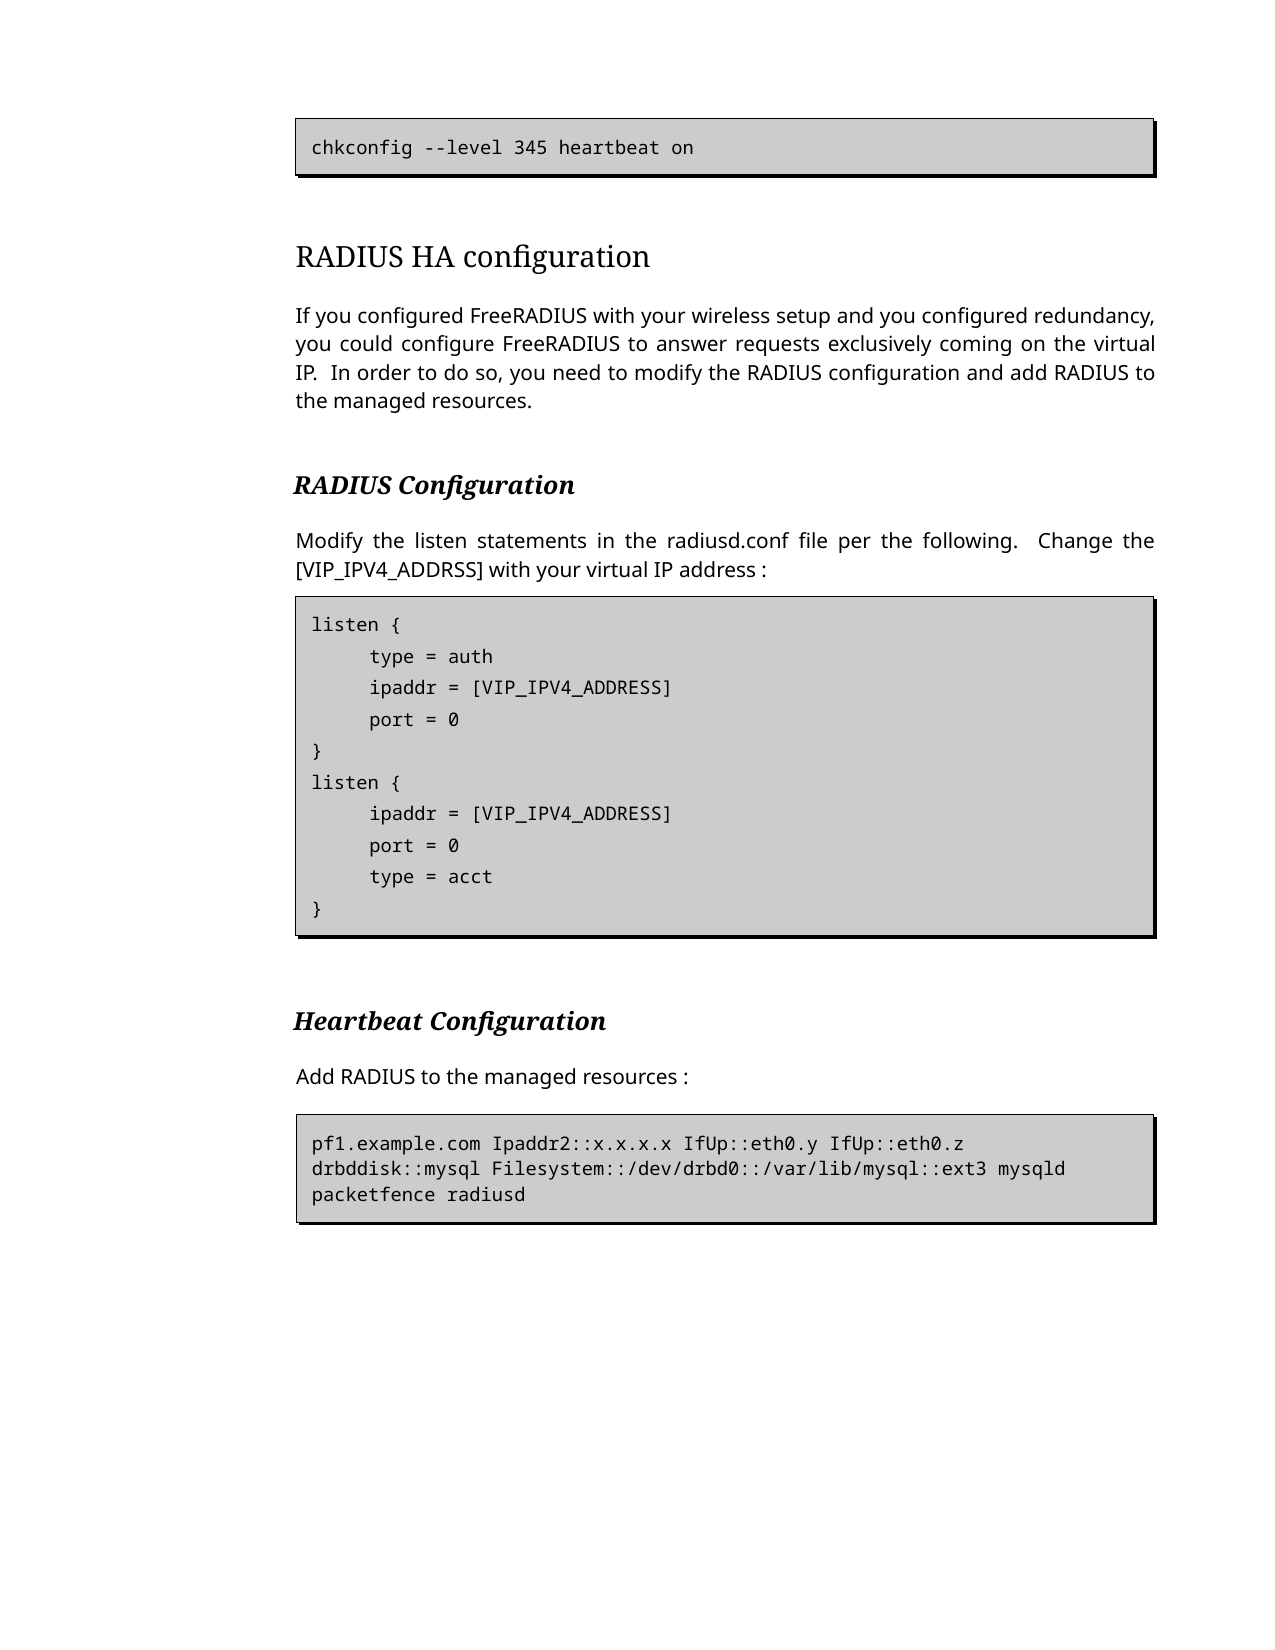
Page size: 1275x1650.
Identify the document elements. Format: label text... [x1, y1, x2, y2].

text listen { [296, 753, 1153, 784]
text listen { [296, 597, 1153, 627]
subtitle Heartbeat Configuration [256, 1003, 1157, 1037]
text pf1.example.com Ipaddr2::x.x.x.x IfUp::eth0.y IfUp::eth0.z drbddisk::mysql Filesystem::/dev/drbd0::/var/lib/mysql::ext3 mysqld packetfence radiusd [297, 1115, 1153, 1222]
text Add RADIUS to the managed resources : [296, 1062, 1157, 1091]
subtitle RADIUS HA configuration [295, 236, 1157, 276]
text type = auth [296, 627, 1153, 659]
text ipaddr = [VIP_IPV4_ADDRESS] [296, 659, 1153, 690]
subtitle RADIUS Configuration [256, 468, 1157, 502]
text } [296, 879, 1153, 935]
text Modify the listen statements in the radiusd.conf file per the following. Change the [VIP_IPV4_ADDRSS] with your virtual IP address : [295, 526, 1157, 583]
text } [296, 722, 1153, 753]
text port = 0 [296, 690, 1153, 722]
text port = 0 [296, 816, 1153, 847]
text If you configured FreeRADIUS with your wireless setup and you configured redundancy, you could configure FreeRADIUS to answer requests exclusively coming on the virtual IP. In order to do so, you need to modify the RADIUS configuration and add RADIUS to the managed resources. [295, 301, 1157, 414]
text ipaddr = [VIP_IPV4_ADDRESS] [296, 784, 1153, 816]
text chkconfig --level 345 heartbeat on [296, 119, 1153, 174]
text type = acct [296, 847, 1153, 879]
